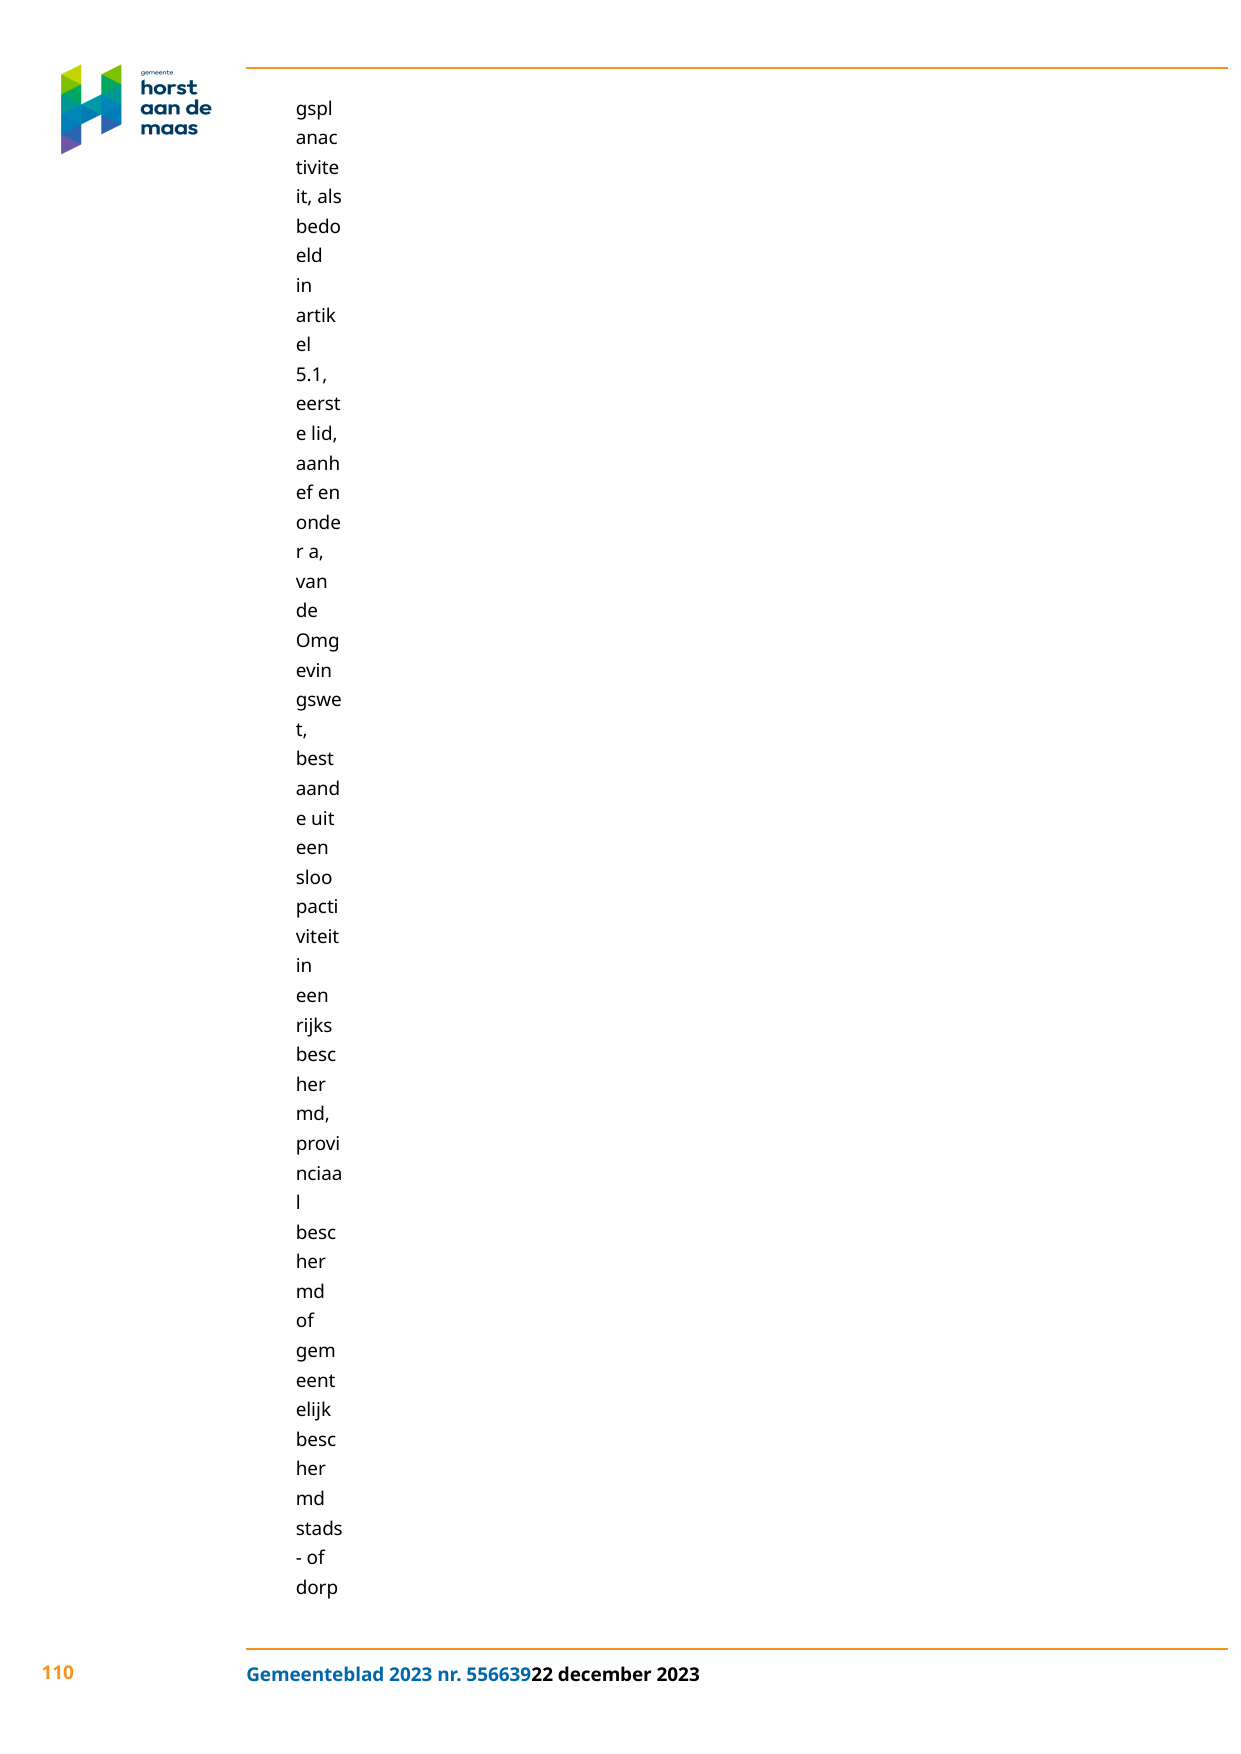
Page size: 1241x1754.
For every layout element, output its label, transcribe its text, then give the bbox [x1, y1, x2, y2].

picture [41, 47, 231, 172]
table_cell [343, 95, 391, 1600]
table_cell [248, 95, 296, 1600]
table_cell gsplanactiviteit, als bedoeld in artikel 5.1, eerste lid, aanhef en onder a, van de Omgevingswet, bestaande uit een sloopactiviteit in een rijksbeschermd, provinciaal beschermd of gemeentelijk beschermd stads- of dorp [296, 95, 343, 1600]
